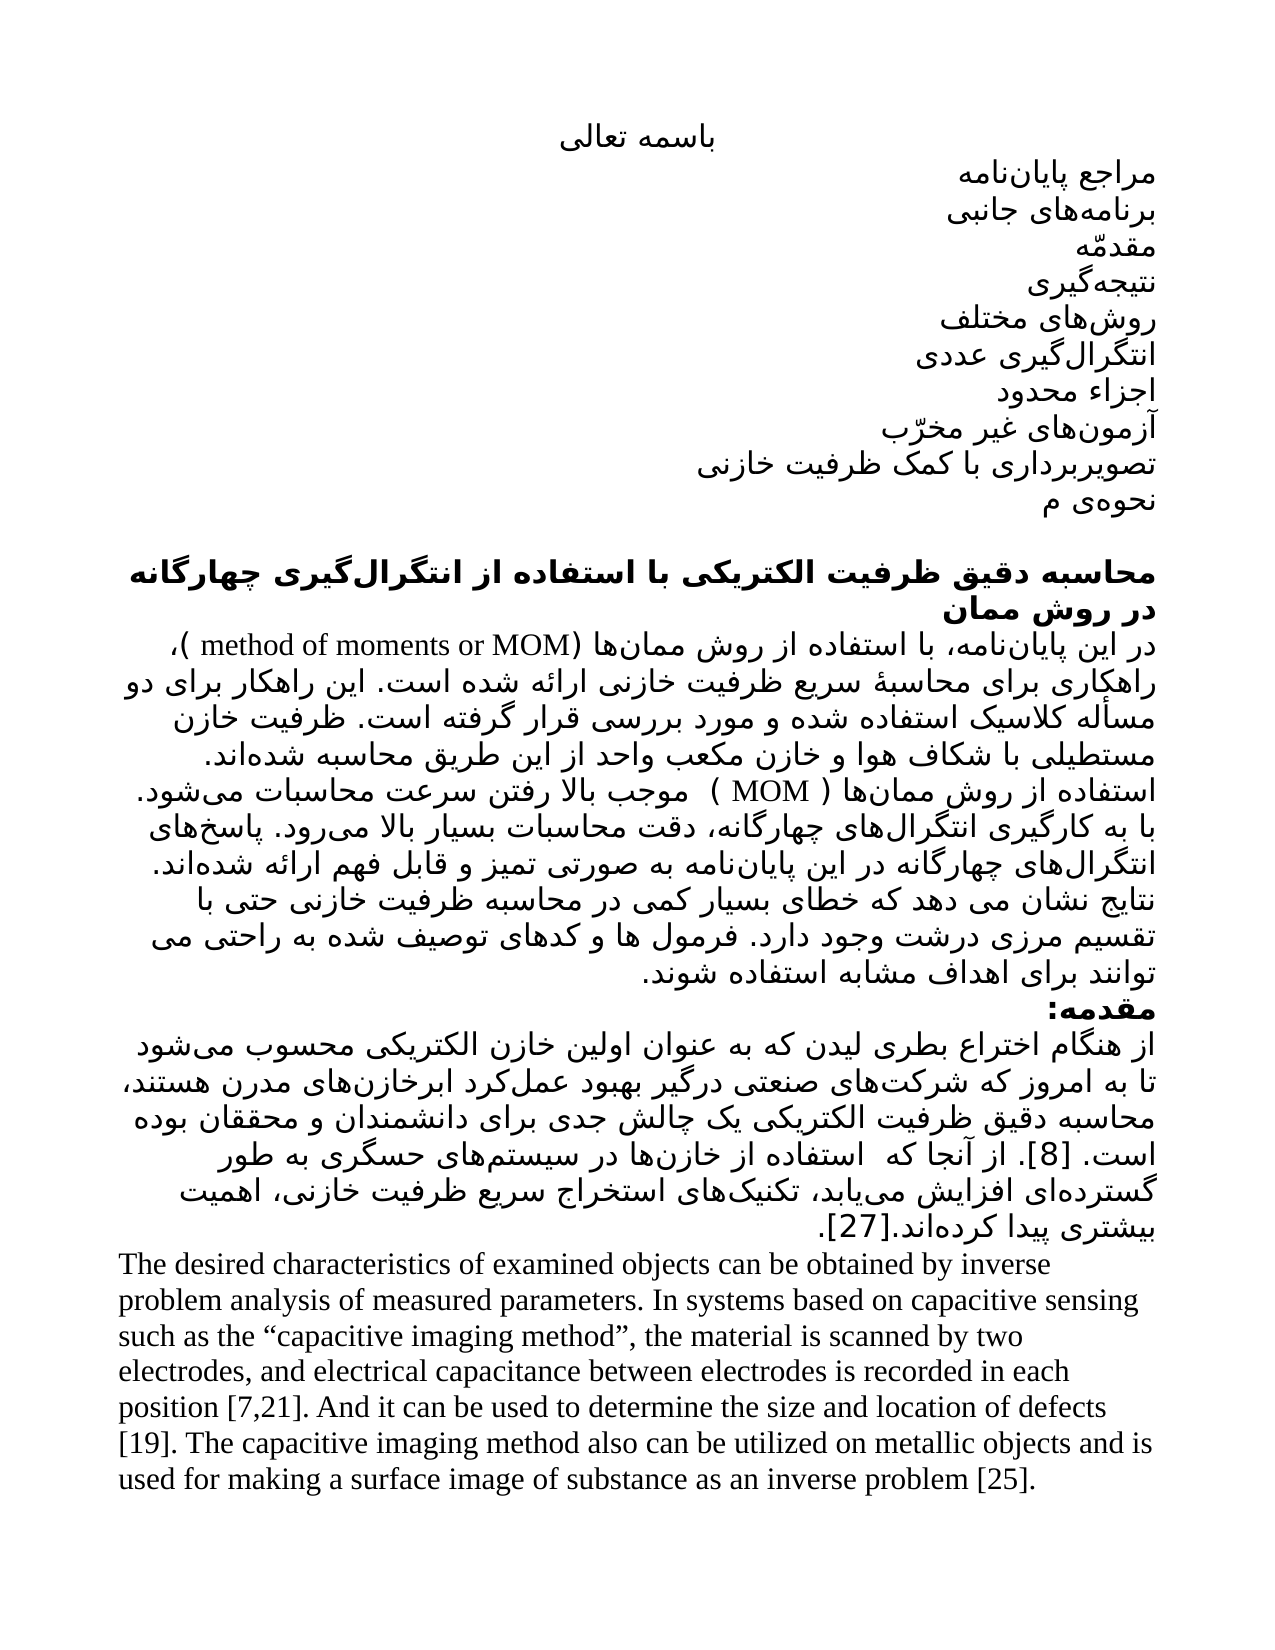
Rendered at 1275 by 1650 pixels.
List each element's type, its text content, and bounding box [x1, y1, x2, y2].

text محاسبه دقیق ظرفیت الکتریکی با استفاده از انتگرال‌گیری چهارگانه در روش ممان [118, 554, 1157, 627]
text The desired characteristics of examined objects can be obtained by inverse problem analysis of measured parameters. In systems based on capacitive sensing such as the “capacitive imaging method”, the material is scanned by two electrodes, and electrical capacitance between electrodes is recorded in each position [7,21]. And it can be used to determine the size and location of defects [19]. The capacitive imaging method also can be utilized on metallic objects and is used for making a surface image of substance as an inverse problem [25]. [118, 1245, 1157, 1496]
text انتگرال‌گیری عددی [118, 336, 1157, 373]
text مراجع پایان‌نامه [118, 154, 1157, 191]
text نتیجه‌گیری [118, 263, 1157, 300]
text در این پایان‌نامه، با استفاده از روش ممان‌ها (method of moments or MOM )، راهکاری برای محاسبهٔ سریع ظرفیت خازنی ارائه شده است. این راهکار برای دو مسأله کلاسیک استفاده شده و مورد بررسی قرار گرفته است. ظرفیت خازن مستطیلی با شکاف هوا و خازن مکعب واحد از این طریق محاسبه شده‌اند. استفاده از روش ممان‌ها ( MOM ) موجب بالا رفتن سرعت محاسبات می‌شود. با به کارگیری انتگرال‌های چهارگانه، دقت محاسبات بسیار بالا می‌رود. پاسخ‌های انتگرال‌های چهارگانه در این پایان‌نامه به صورتی تمیز و قابل فهم ارائه شده‌اند. نتایج نشان می دهد که خطای بسیار کمی در محاسبه ظرفیت خازنی حتی با تقسیم مرزی درشت وجود دارد. فرمول ها و کدهای توصیف شده به راحتی می توانند برای اهداف مشابه استفاده شوند. [118, 627, 1157, 990]
text مقدمّه [118, 227, 1157, 263]
text مقدمه: [118, 990, 1157, 1027]
text روش‌های مختلف [118, 300, 1157, 336]
text برنامه‌های جانبی [118, 191, 1157, 227]
text تصویربرداری با کمک ظرفیت خازنی [118, 445, 1157, 482]
text اجزاء محدود [118, 373, 1157, 409]
text از هنگام اختراع بطری لیدن که به عنوان اولین خازن الکتریکی محسوب می‌شود تا به امروز که شرکت‌های صنعتی درگیر بهبود عمل‌کرد ابرخازن‌های مدرن هستند، محاسبه دقیق ظرفیت الکتریکی یک چالش جدی برای دانشمندان و محققان بوده است. [8]. از آنجا که استفاده از خازن‌ها در سیستم‌های حسگری به طور گسترده‌ای افزایش می‌یابد، تکنیک‌های استخراج سریع ظرفیت خازنی، اهمیت بیشتری پیدا کرده‌اند.[27]. [118, 1027, 1157, 1245]
text نحوه‌ی م [118, 482, 1157, 518]
text باسمه تعالی [118, 118, 1157, 154]
text آزمون‌های غیر مخرّب [118, 409, 1157, 445]
